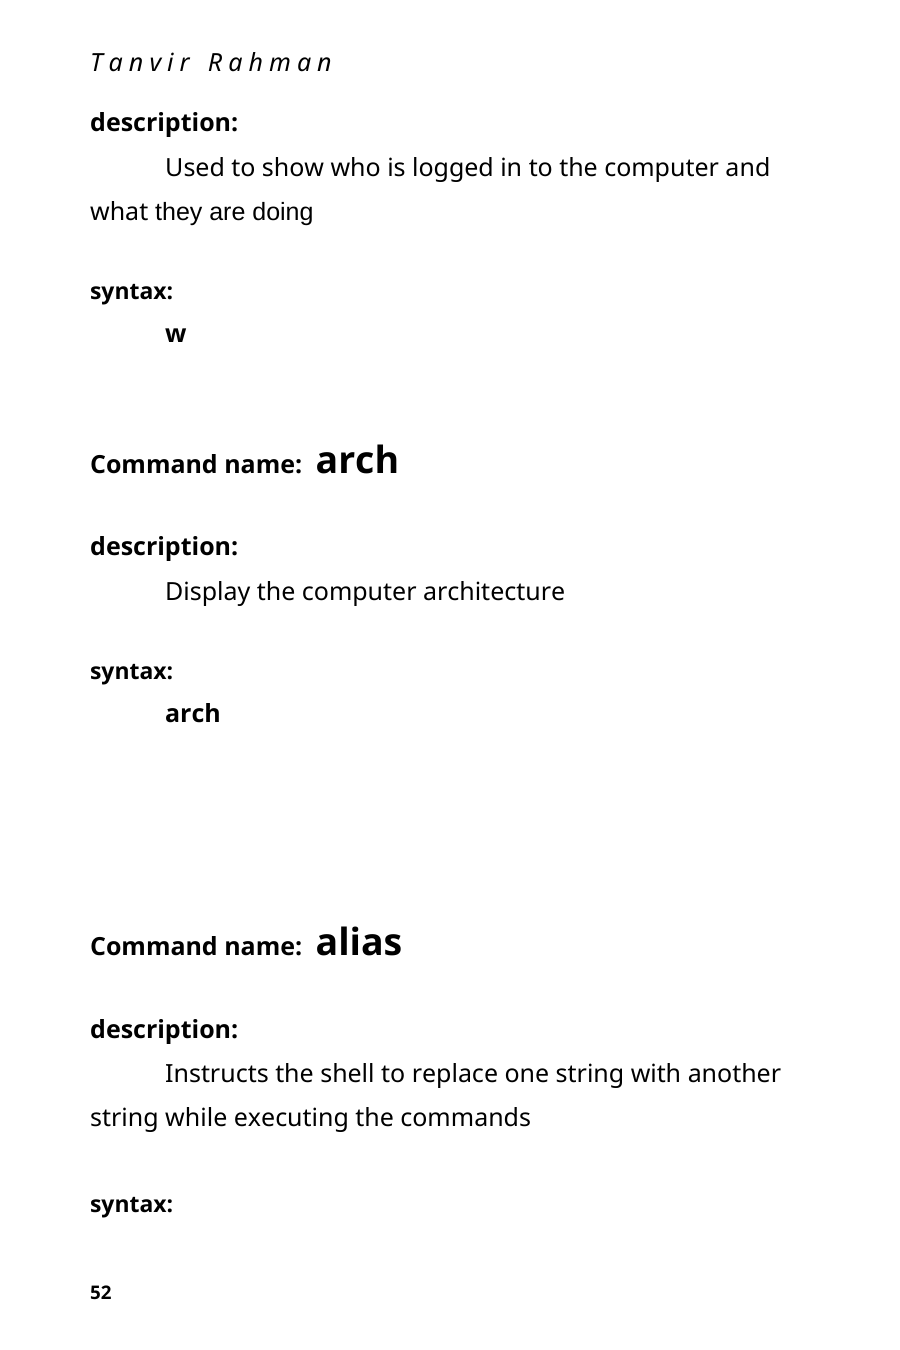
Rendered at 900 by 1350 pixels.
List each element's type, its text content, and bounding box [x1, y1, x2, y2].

text description: [90, 105, 810, 139]
text Used to show who is logged in to the computer and what they are doing [90, 149, 810, 228]
text Command name: alias [90, 916, 810, 967]
text syntax: [90, 275, 810, 306]
text w [90, 316, 810, 350]
text Command name: arch [90, 433, 810, 484]
text Display the computer architecture [90, 573, 810, 607]
text arch [90, 695, 810, 729]
text description: [90, 1011, 810, 1045]
text description: [90, 529, 810, 563]
text syntax: [90, 1188, 810, 1219]
text syntax: [90, 655, 810, 686]
text Instructs the shell to replace one string with another string while executing the commands [90, 1056, 810, 1134]
